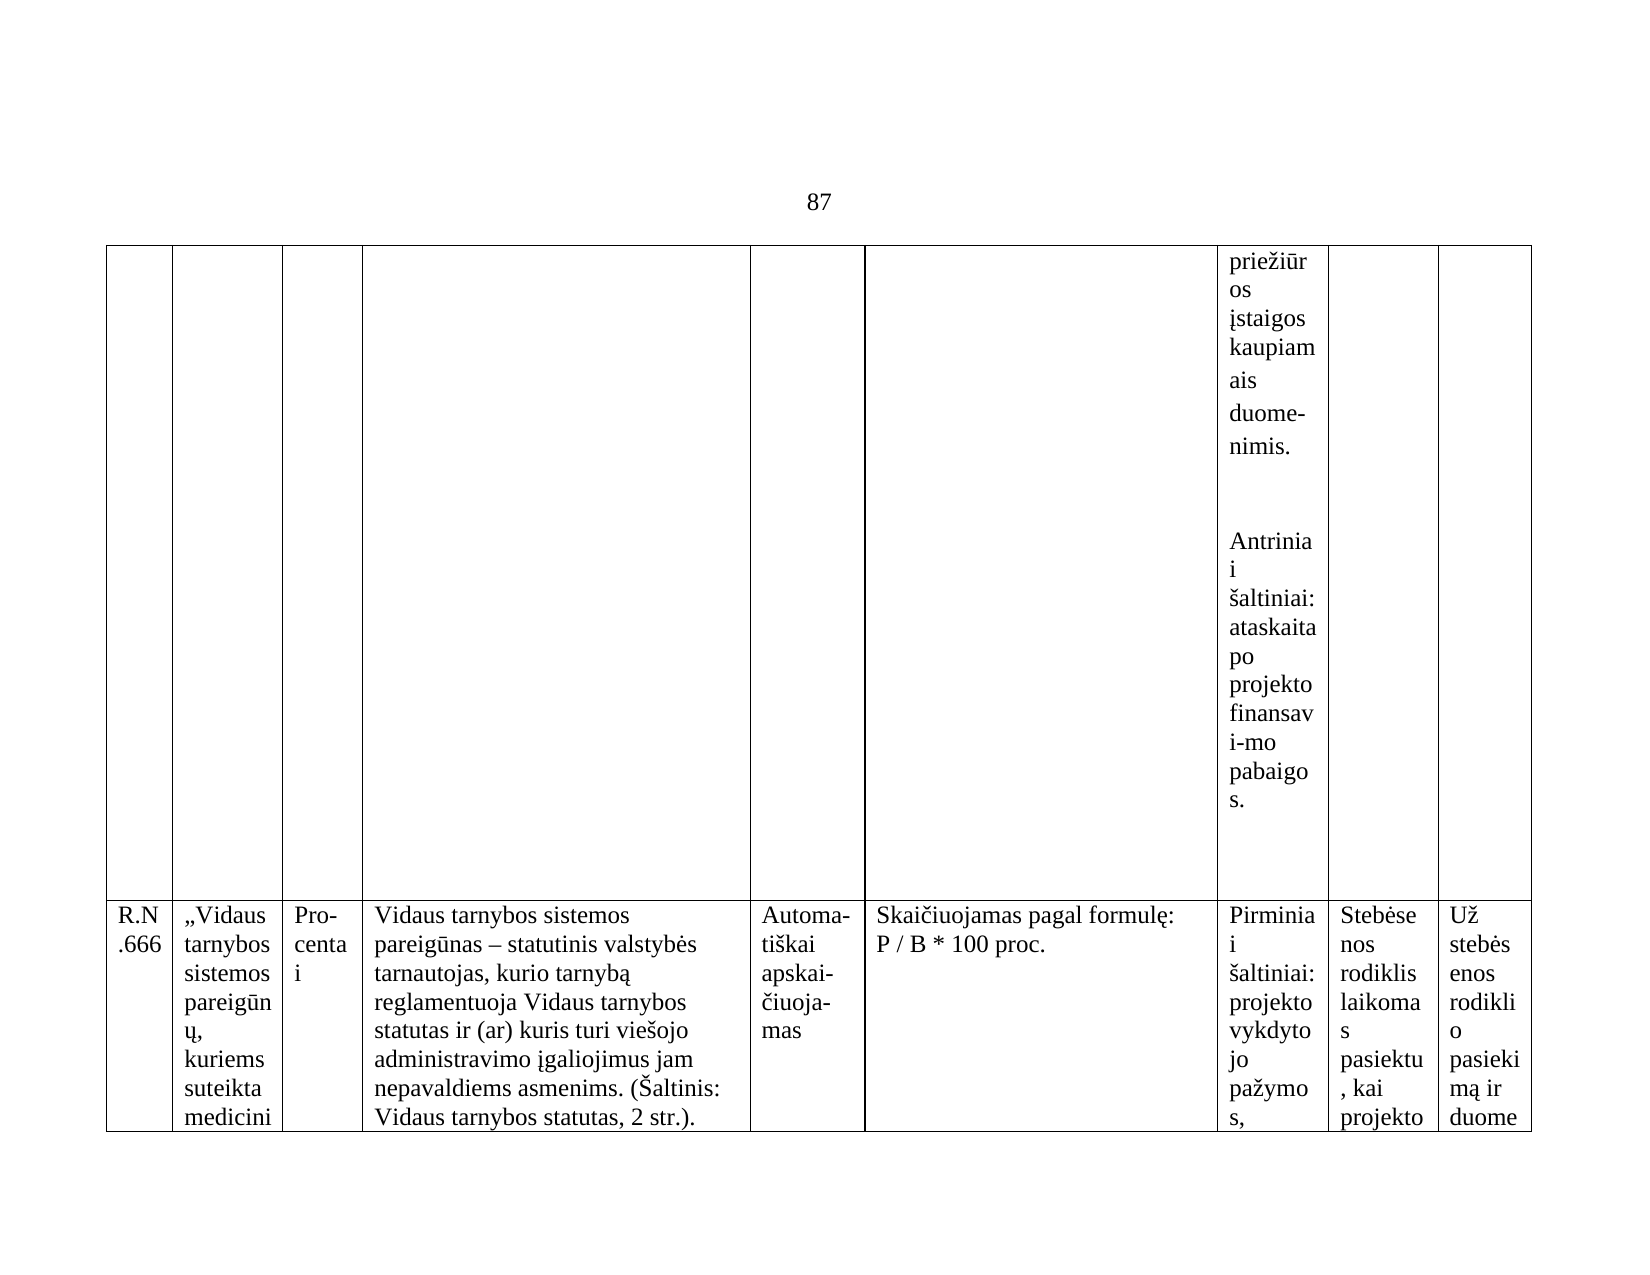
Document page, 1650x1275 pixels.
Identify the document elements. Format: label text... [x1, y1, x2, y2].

table_cell Skaičiuojamas pagal formulę: P / B * 100 proc. [866, 901, 1217, 1131]
table_cell [173, 246, 282, 899]
table_cell Pro-centai [283, 901, 362, 1131]
table_cell priežiūros įstaigos kaupiamais duome-nimis. Antriniai šaltiniai: ataskaita po projekto finansavi-mo pabaigos. [1218, 246, 1328, 899]
table_cell „Vidaus tarnybos sistemos pareigūnų, kuriems suteikta medicini [173, 901, 282, 1131]
table_cell [1329, 246, 1438, 899]
table_cell [1439, 246, 1531, 899]
table_cell Automa-tiškai apskai-čiuoja-mas [751, 901, 864, 1131]
table_cell [107, 246, 172, 899]
table_cell Pirminiai šaltiniai: projekto vykdytojo pažymos, [1218, 901, 1328, 1131]
table_cell R.N.666 [107, 901, 172, 1131]
table_cell Stebėsenos rodiklis laikomas pasiektu, kai projekto [1329, 901, 1438, 1131]
table_cell [283, 246, 362, 899]
table_cell Vidaus tarnybos sistemos pareigūnas – statutinis valstybės tarnautojas, kurio tarnybą reglamentuoja Vidaus tarnybos statutas ir (ar) kuris turi viešojo administravimo įgaliojimus jam nepavaldiems asmenims. (Šaltinis: Vidaus tarnybos statutas, 2 str.). [363, 901, 750, 1131]
table_cell [751, 246, 864, 899]
table_cell [363, 246, 750, 899]
table_cell Už stebėsenos rodiklio pasiekimą ir duome [1439, 901, 1531, 1131]
table_cell [866, 246, 1217, 899]
